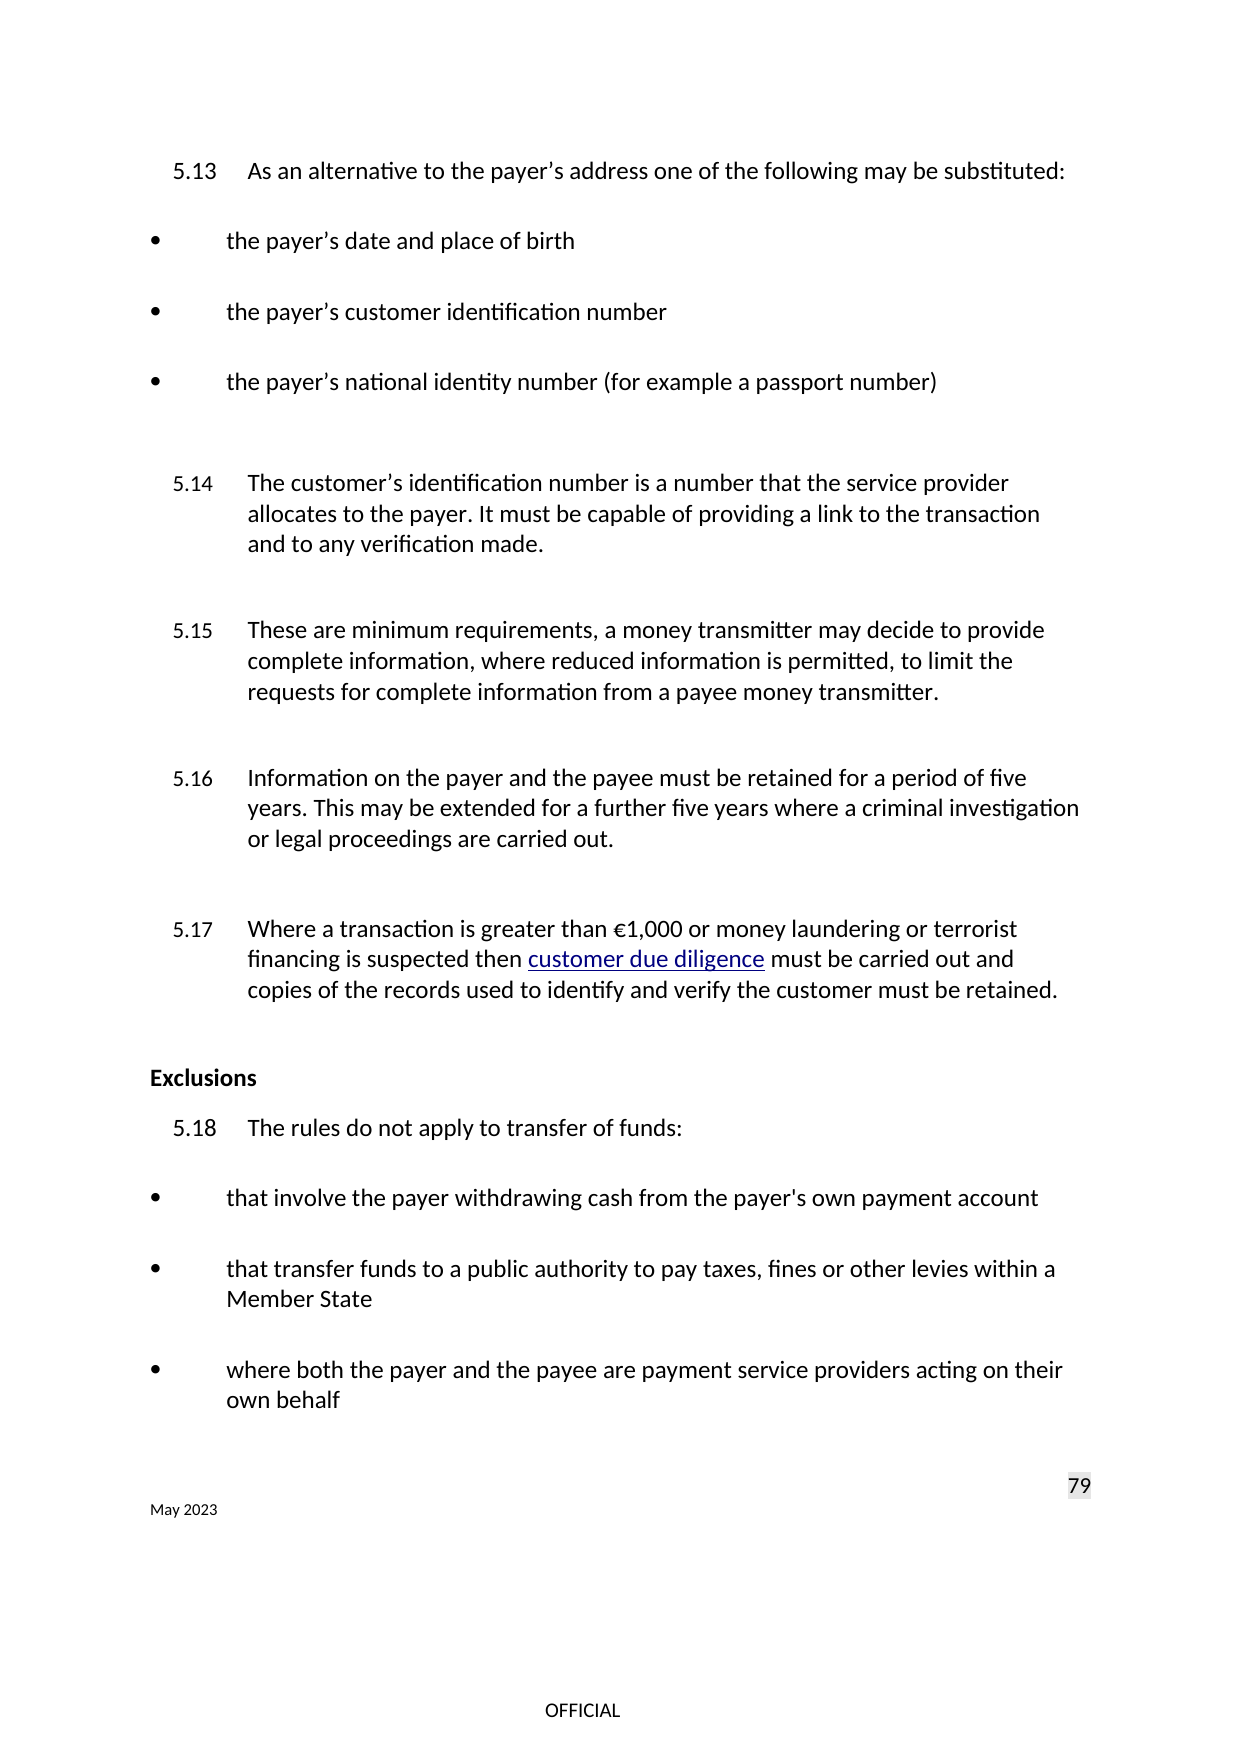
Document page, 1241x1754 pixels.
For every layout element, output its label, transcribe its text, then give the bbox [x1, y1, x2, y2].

list Information on the payer and the payee must be retained for a period of five years. This may be extended for a further five years where a criminal investigation or legal proceedings are carried out. [172, 762, 1081, 853]
list that involve the payer withdrawing cash from the payer's own payment account [151, 1183, 1081, 1213]
list the payer’s customer identification number [151, 296, 1081, 327]
list The customer’s identification number is a number that the service provider allocates to the payer. It must be capable of providing a link to the transaction and to any verification made. [172, 468, 1081, 559]
list where both the payer and the payee are payment service providers acting on their own behalf [151, 1354, 1081, 1415]
list These are minimum requirements, a money transmitter may decide to provide complete information, where reduced information is permitted, to limit the requests for complete information from a payee money transmitter. [172, 615, 1081, 706]
list the payer’s national identity number (for example a passport number) [151, 367, 1081, 397]
list the payer’s date and place of birth [151, 226, 1081, 256]
list that transfer funds to a public authority to pay taxes, fines or other levies within a Member State [151, 1253, 1081, 1314]
list Where a transaction is greater than €1,000 or money laundering or terrorist financing is suspected then customer due diligence must be carried out and copies of the records used to identify and verify the customer must be retained. [172, 913, 1081, 1004]
text 5.13 As an alternative to the payer’s address one of the following may be substituted: [172, 155, 1081, 186]
subtitle Exclusions [150, 1062, 1091, 1092]
text 5.18 The rules do not apply to transfer of funds: [172, 1112, 1081, 1143]
